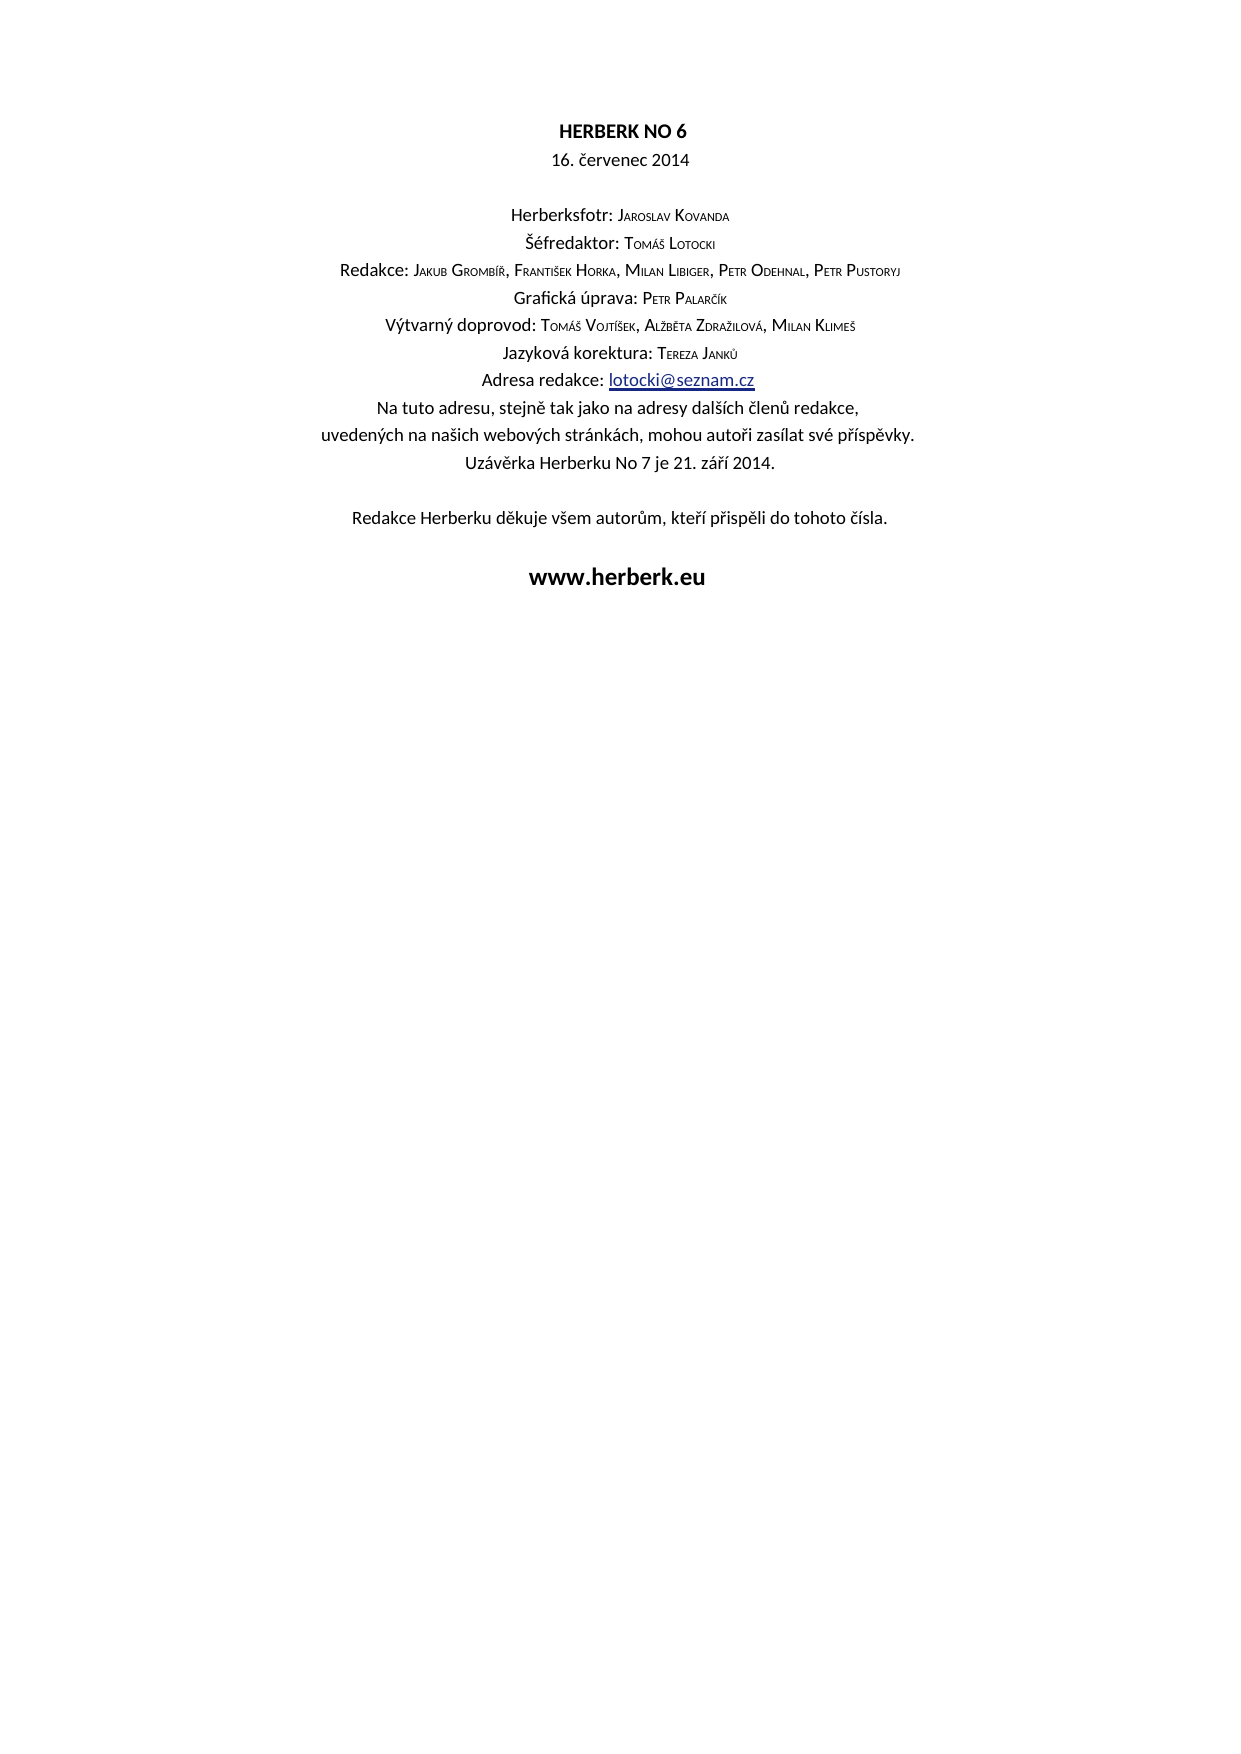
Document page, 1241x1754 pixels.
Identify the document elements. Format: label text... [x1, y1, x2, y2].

text Herberksfotr: Jaroslav Kovanda [118, 203, 1122, 226]
text Šéfredaktor: Tomáš Lotocki [118, 231, 1122, 254]
text Jazyková korektura: Tereza Janků [118, 341, 1122, 364]
text Na tuto adresu, stejně tak jako na adresy dalších členů redakce, [118, 396, 1122, 419]
text www.herberk.eu [118, 561, 1122, 592]
text Adresa redakce: lotocki@seznam.cz [118, 368, 1122, 391]
text Výtvarný doprovod: Tomáš Vojtíšek, Alžběta Zdražilová, Milan Klimeš [118, 313, 1122, 336]
text Redakce: Jakub Grombíř, František Horka, Milan Libiger, Petr Odehnal, Petr Pustoryj [118, 258, 1122, 281]
text HERBERK No 6 [124, 118, 1122, 143]
text 16. červenec 2014 [118, 148, 1122, 171]
text Uzávěrka Herberku No 7 je 21. září 2014. [118, 451, 1122, 474]
text uvedených na našich webových stránkách, mohou autoři zasílat své příspěvky. [118, 423, 1122, 446]
text Grafická úprava: Petr Palarčík [118, 286, 1122, 309]
text Redakce Herberku děkuje všem autorům, kteří přispěli do tohoto čísla. [118, 506, 1122, 529]
